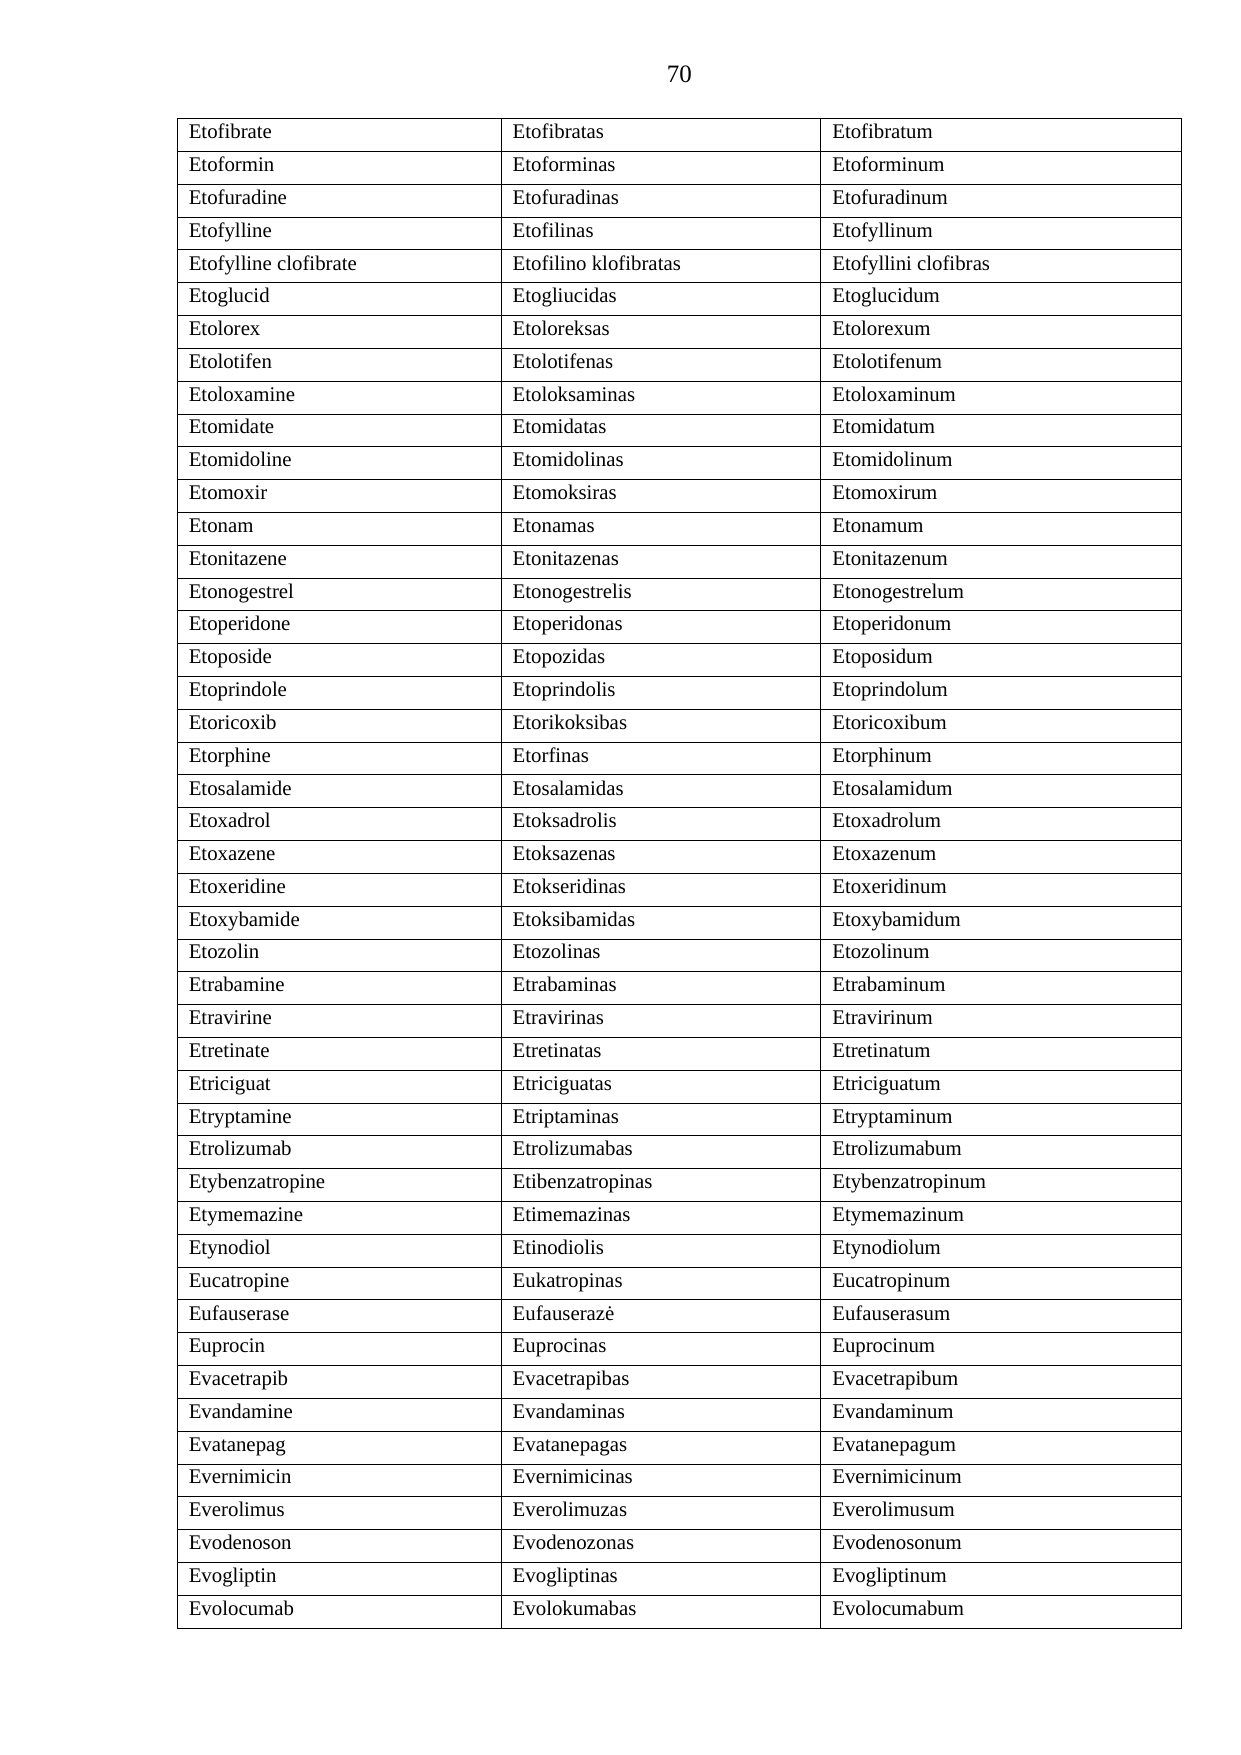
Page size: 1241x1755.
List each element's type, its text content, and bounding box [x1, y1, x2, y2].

table_cell Eucatropinum [821, 1268, 1181, 1299]
table_cell Etozolinum [821, 940, 1181, 971]
table_cell Etomidatas [502, 415, 820, 446]
table_cell Etofibratas [502, 119, 820, 151]
table_cell Evernimicinum [821, 1465, 1181, 1496]
table_cell Etymemazine [178, 1202, 501, 1234]
table_cell Evogliptin [178, 1563, 501, 1595]
table_cell Evacetrapibas [502, 1366, 820, 1398]
table_cell Etolorex [178, 316, 501, 348]
table_cell Everolimusum [821, 1497, 1181, 1529]
table_cell Etoloxamine [178, 382, 501, 413]
table_cell Etriciguatas [502, 1071, 820, 1102]
table_cell Etoxazenum [821, 841, 1181, 873]
table_cell Etoxadrol [178, 808, 501, 840]
table_cell Etinodiolis [502, 1235, 820, 1267]
table_cell Evacetrapib [178, 1366, 501, 1398]
table_cell Etoxadrolum [821, 808, 1181, 840]
table_cell Euprocinum [821, 1333, 1181, 1365]
table_cell Etoglucid [178, 283, 501, 315]
table_cell Etriciguat [178, 1071, 501, 1102]
table_cell Etonam [178, 513, 501, 545]
table_cell Etomoksiras [502, 480, 820, 512]
table_cell Everolimuzas [502, 1497, 820, 1529]
table_cell Etofuradinum [821, 185, 1181, 217]
table_cell Etrolizumabas [502, 1136, 820, 1168]
table_cell Evernimicinas [502, 1465, 820, 1496]
table_cell Evolocumabum [821, 1596, 1181, 1627]
table_cell Evodenozonas [502, 1530, 820, 1562]
table_cell Etravirine [178, 1005, 501, 1037]
table_cell Etrabaminum [821, 972, 1181, 1004]
table_cell Evatanepagum [821, 1432, 1181, 1463]
table_cell Etoforminas [502, 152, 820, 184]
table_cell Etozolinas [502, 940, 820, 971]
table_cell Etosalamidas [502, 775, 820, 807]
table_cell Etoloksaminas [502, 382, 820, 413]
table_cell Etoglucidum [821, 283, 1181, 315]
table_cell Etonitazenum [821, 546, 1181, 577]
table_cell Etonitazenas [502, 546, 820, 577]
table_cell Etofilinas [502, 218, 820, 249]
table_cell Etoprindole [178, 677, 501, 709]
table_cell Etrabaminas [502, 972, 820, 1004]
table_cell Etoxeridinum [821, 874, 1181, 906]
table_cell Evatanepagas [502, 1432, 820, 1463]
table_cell Etolotifenas [502, 349, 820, 381]
table_cell Evatanepag [178, 1432, 501, 1463]
table_cell Etomidolinum [821, 447, 1181, 479]
table_cell Evacetrapibum [821, 1366, 1181, 1398]
table_cell Evodenosonum [821, 1530, 1181, 1562]
table_cell Evodenoson [178, 1530, 501, 1562]
table_cell Etoxeridine [178, 874, 501, 906]
table_cell Etretinate [178, 1038, 501, 1070]
table_cell Everolimus [178, 1497, 501, 1529]
table_cell Evogliptinas [502, 1563, 820, 1595]
table_cell Etomidate [178, 415, 501, 446]
table_cell Etoperidone [178, 611, 501, 643]
table_cell Etofuradine [178, 185, 501, 217]
table_cell Etoposide [178, 644, 501, 676]
table_cell Etonogestrelis [502, 579, 820, 610]
table_cell Etomidolinas [502, 447, 820, 479]
table_cell Etoformin [178, 152, 501, 184]
table_cell Etorikoksibas [502, 710, 820, 742]
table_cell Etretinatas [502, 1038, 820, 1070]
table_cell Etorphinum [821, 743, 1181, 774]
table_cell Etolotifenum [821, 349, 1181, 381]
table_cell Etomoxir [178, 480, 501, 512]
table_cell Etofyllinum [821, 218, 1181, 249]
table_cell Etynodiol [178, 1235, 501, 1267]
table_cell Etonogestrelum [821, 579, 1181, 610]
table_cell Etoricoxib [178, 710, 501, 742]
table_cell Etynodiolum [821, 1235, 1181, 1267]
table_cell Evernimicin [178, 1465, 501, 1496]
table_cell Etorphine [178, 743, 501, 774]
table_cell Evandamine [178, 1399, 501, 1431]
table_cell Etoksadrolis [502, 808, 820, 840]
table_cell Etoloxaminum [821, 382, 1181, 413]
table_cell Etoksazenas [502, 841, 820, 873]
table_cell Etofilino klofibratas [502, 250, 820, 282]
table_cell Etibenzatropinas [502, 1169, 820, 1201]
table_cell Etogliucidas [502, 283, 820, 315]
table_cell Etravirinum [821, 1005, 1181, 1037]
table_cell Evandaminum [821, 1399, 1181, 1431]
table_cell Etofylline [178, 218, 501, 249]
table_cell Etolotifen [178, 349, 501, 381]
table_cell Etrolizumabum [821, 1136, 1181, 1168]
table_cell Etofuradinas [502, 185, 820, 217]
table_cell Etriptaminas [502, 1104, 820, 1135]
table_cell Eufauserase [178, 1300, 501, 1332]
table_cell Etoloreksas [502, 316, 820, 348]
table_cell Etoposidum [821, 644, 1181, 676]
table_cell Etoprindolis [502, 677, 820, 709]
table_cell Etryptamine [178, 1104, 501, 1135]
table_cell Etrabamine [178, 972, 501, 1004]
table_cell Etoxazene [178, 841, 501, 873]
table_cell Etretinatum [821, 1038, 1181, 1070]
table_cell Etonamas [502, 513, 820, 545]
table_cell Euprocinas [502, 1333, 820, 1365]
table_cell Etofibratum [821, 119, 1181, 151]
table_cell Etoperidonum [821, 611, 1181, 643]
table_cell Etomidatum [821, 415, 1181, 446]
table_cell Etolorexum [821, 316, 1181, 348]
table_cell Etopozidas [502, 644, 820, 676]
table_cell Etonitazene [178, 546, 501, 577]
table_cell Etryptaminum [821, 1104, 1181, 1135]
table_cell Euprocin [178, 1333, 501, 1365]
table_cell Etofyllini clofibras [821, 250, 1181, 282]
table_cell Etokseridinas [502, 874, 820, 906]
table_cell Etoxybamidum [821, 907, 1181, 938]
table_cell Etriciguatum [821, 1071, 1181, 1102]
table_cell Etoforminum [821, 152, 1181, 184]
table_cell Etoperidonas [502, 611, 820, 643]
table_cell Etonogestrel [178, 579, 501, 610]
table_cell Etoksibamidas [502, 907, 820, 938]
table_cell Eukatropinas [502, 1268, 820, 1299]
table_cell Etorfinas [502, 743, 820, 774]
table_cell Etimemazinas [502, 1202, 820, 1234]
table_cell Evolocumab [178, 1596, 501, 1627]
table_cell Etosalamidum [821, 775, 1181, 807]
table_cell Eufauserasum [821, 1300, 1181, 1332]
table_cell Etoprindolum [821, 677, 1181, 709]
table_cell Etybenzatropinum [821, 1169, 1181, 1201]
table_cell Etomidoline [178, 447, 501, 479]
table_cell Etonamum [821, 513, 1181, 545]
table_cell Etravirinas [502, 1005, 820, 1037]
table_cell Evandaminas [502, 1399, 820, 1431]
table_cell Evogliptinum [821, 1563, 1181, 1595]
table_cell Etoxybamide [178, 907, 501, 938]
table_cell Etofibrate [178, 119, 501, 151]
table_cell Etoricoxibum [821, 710, 1181, 742]
table_cell Evolokumabas [502, 1596, 820, 1627]
table_cell Eucatropine [178, 1268, 501, 1299]
table_cell Etrolizumab [178, 1136, 501, 1168]
table_cell Eufauserazė [502, 1300, 820, 1332]
table_cell Etymemazinum [821, 1202, 1181, 1234]
table_cell Etozolin [178, 940, 501, 971]
table_cell Etofylline clofibrate [178, 250, 501, 282]
table_cell Etosalamide [178, 775, 501, 807]
table_cell Etybenzatropine [178, 1169, 501, 1201]
table_cell Etomoxirum [821, 480, 1181, 512]
